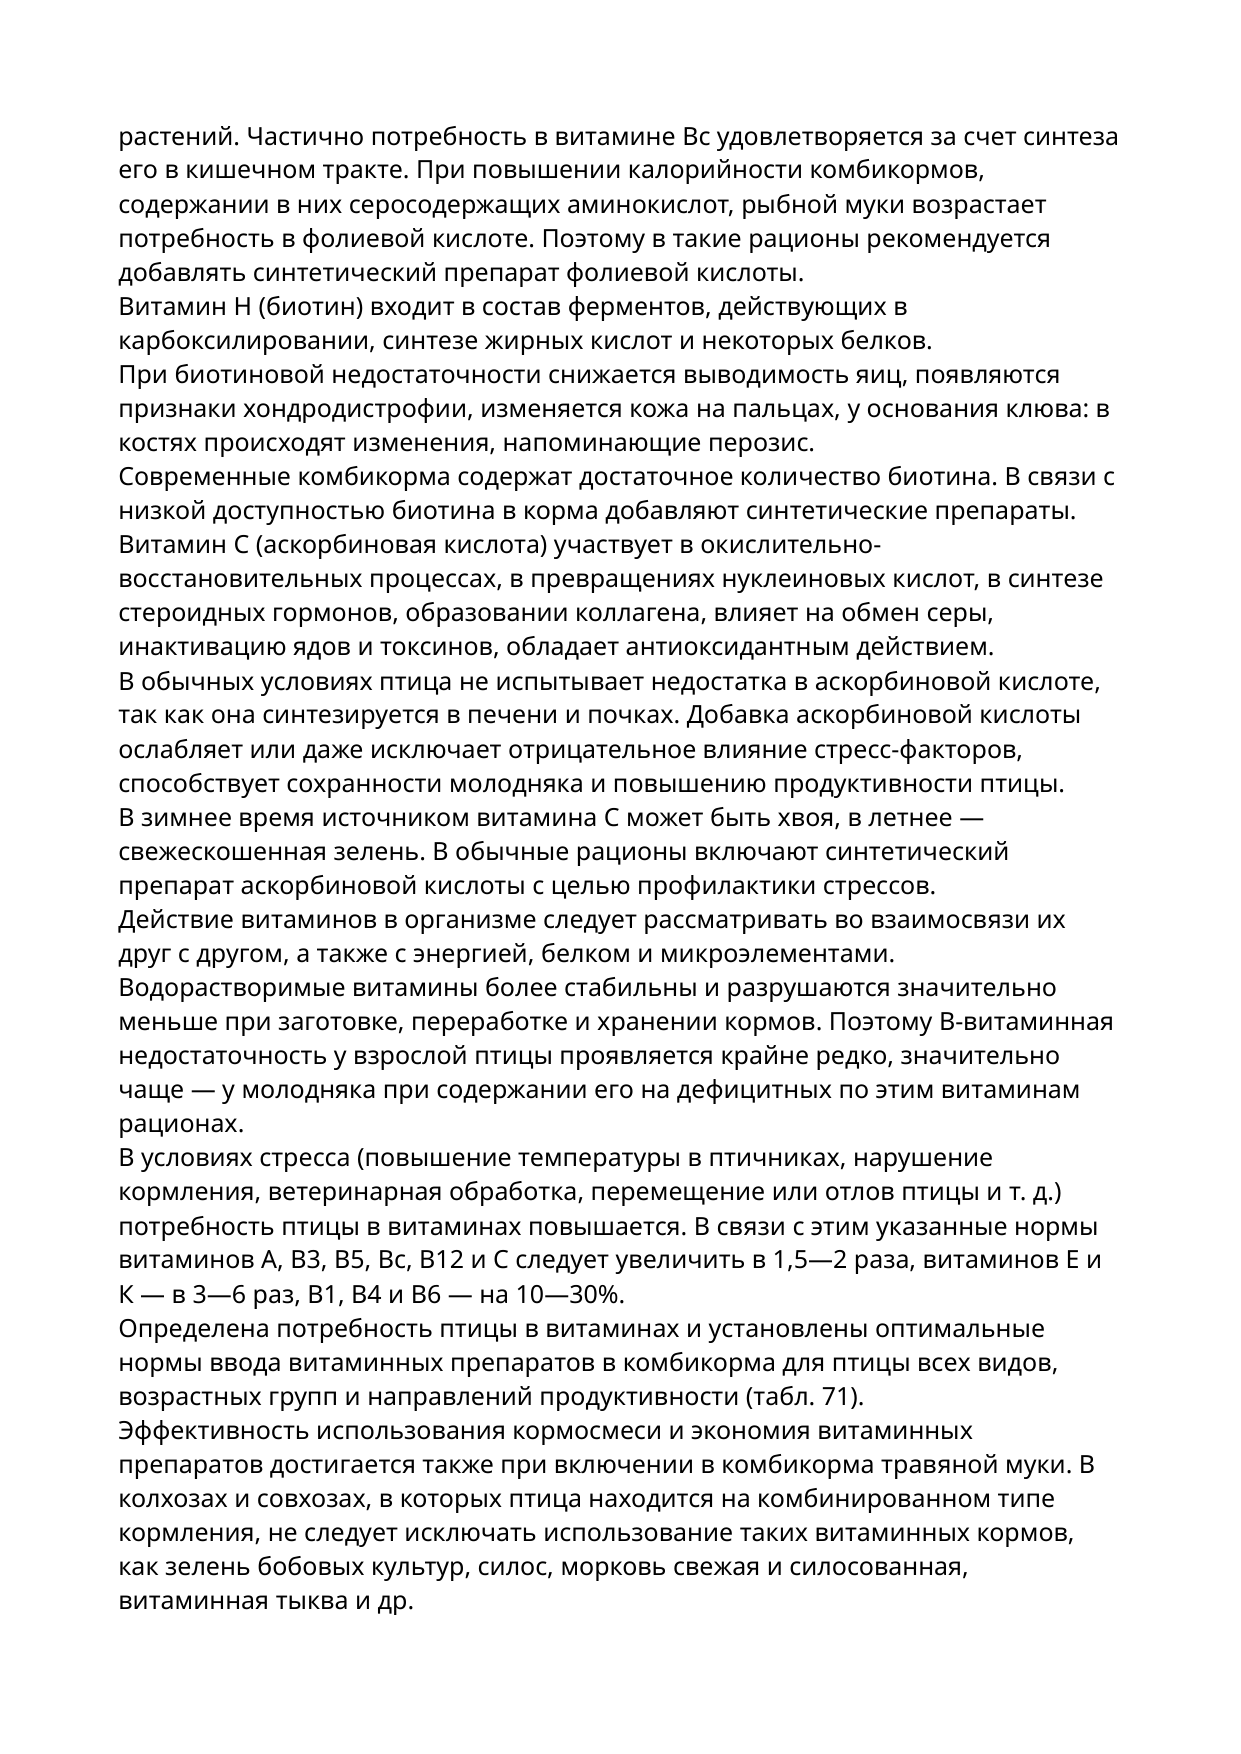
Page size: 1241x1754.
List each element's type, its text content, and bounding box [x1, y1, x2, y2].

text растений. Частично потребность в витамине Bc удовлетворяется за счет синтеза его в кишечном тракте. При повышении калорийности комбикормов, содержании в них серосодержащих аминокислот, рыбной муки возрастает потребность в фолиевой кислоте. Поэтому в такие рационы рекомендуется добавлять синтетический препарат фолиевой кислоты. Витамин H (биотин) входит в состав ферментов, действующих в карбоксилировании, синтезе жирных кислот и некоторых белков. При биотиновой недостаточности снижается выводимость яиц, появляются признаки хондродистрофии, изменяется кожа на пальцах, у основания клюва: в костях происходят изменения, напоминающие перозис. Современные комбикорма содержат достаточное количество биотина. В связи с низкой доступностью биотина в корма добавляют синтетические препараты. Витамин С (аскорбиновая кислота) участвует в окислительно-восстановительных процессах, в превращениях нуклеиновых кислот, в синтезе стероидных гормонов, образовании коллагена, влияет на обмен серы, инактивацию ядов и токсинов, обладает антиоксидантным действием. В обычных условиях птица не испытывает недостатка в аскорбиновой кислоте, так как она синтезируется в печени и почках. Добавка аскорбиновой кислоты ослабляет или даже исключает отрицательное влияние стресс-факторов, способствует сохранности молодняка и повышению продуктивности птицы. В зимнее время источником витамина С может быть хвоя, в летнее — свежескошенная зелень. В обычные рационы включают синтетический препарат аскорбиновой кислоты с целью профилактики стрессов. Действие витаминов в организме следует рассматривать во взаимосвязи их друг с другом, а также с энергией, белком и микроэлементами. Водорастворимые витамины более стабильны и разрушаются значительно меньше при заготовке, переработке и хранении кормов. Поэтому В-витаминная недостаточность у взрослой птицы проявляется крайне редко, значительно чаще — у молодняка при содержании его на дефицитных по этим витаминам рационах. В условиях стресса (повышение температуры в птичниках, нарушение кормления, ветеринарная обработка, перемещение или отлов птицы и т. д.) потребность птицы в витаминах повышается. В связи с этим указанные нормы витаминов A, B3, B5, Bс, B12 и С следует увеличить в 1,5—2 раза, витаминов E и К — в 3—6 раз, B1, B4 и B6 — на 10—30%. Определена потребность птицы в витаминах и установлены оптимальные нормы ввода витаминных препаратов в комбикорма для птицы всех видов, возрастных групп и направлений продуктивности (табл. 71). Эффективность использования кормосмеси и экономия витаминных препаратов достигается также при включении в комбикорма травяной муки. В колхозах и совхозах, в которых птица находится на комбинированном типе кормления, не следует исключать использование таких витаминных кормов, как зелень бобовых культур, силос, морковь свежая и силосованная, витаминная тыква и др. [118, 118, 1122, 1617]
